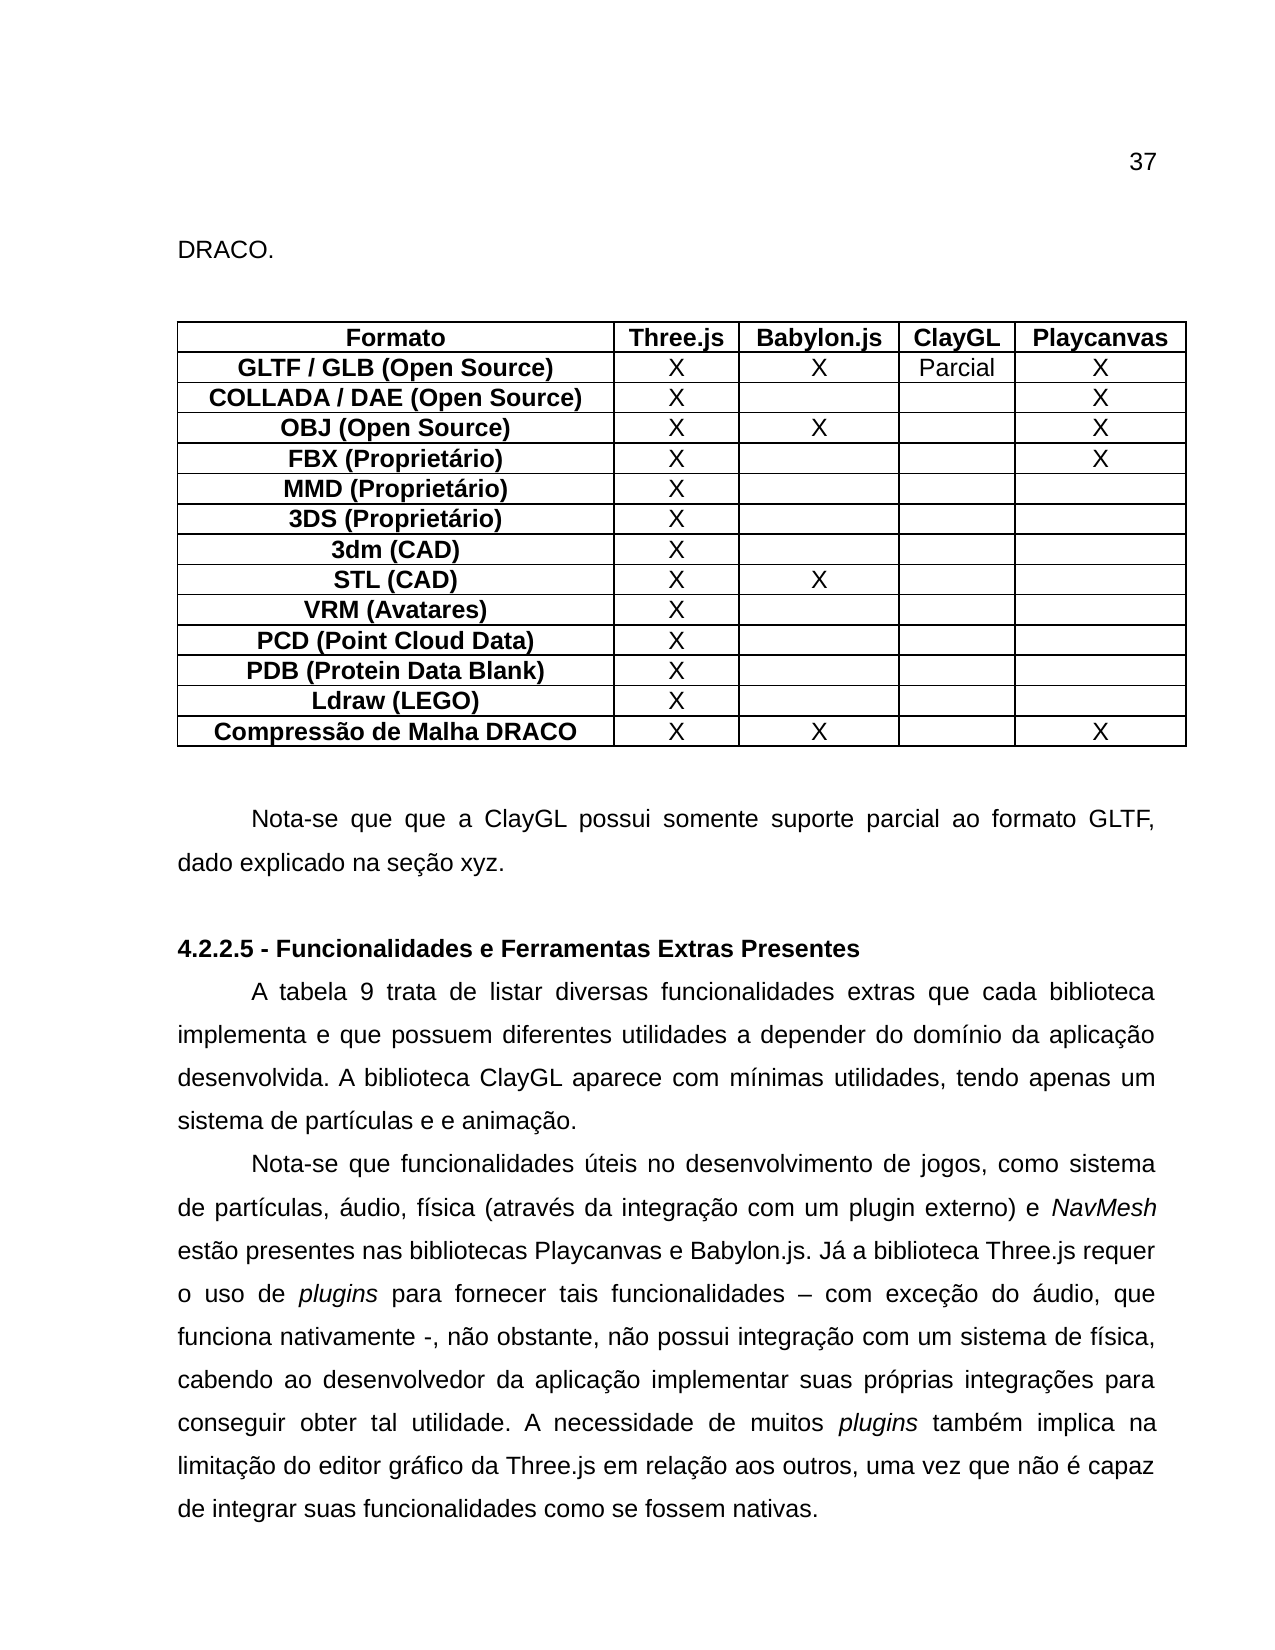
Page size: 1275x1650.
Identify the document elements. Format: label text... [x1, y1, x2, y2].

table_cell [900, 535, 1014, 563]
table_cell [1016, 626, 1185, 654]
table_cell X [615, 413, 738, 442]
table_cell X [1016, 413, 1185, 442]
table_cell X [1016, 383, 1185, 412]
table_cell [740, 535, 898, 563]
table_cell [1016, 474, 1185, 503]
table_cell [740, 505, 898, 533]
table_cell X [615, 474, 738, 503]
table_cell [740, 686, 898, 715]
text Nota-se que funcionalidades úteis no desenvolvimento de jogos, como sistema de partículas, áudio, física (através da integração com um plugin externo) e NavMesh estão presentes nas bibliotecas Playcanvas e Babylon.js. Já a biblioteca Three.js requer o uso de plugins para fornecer tais funcionalidades – com exceção do áudio, que funciona nativamente -, não obstante, não possui integração com um sistema de física, cabendo ao desenvolvedor da aplicação implementar suas próprias integrações para conseguir obter tal utilidade. A necessidade de muitos plugins também implica na limitação do editor gráfico da Three.js em relação aos outros, uma vez que não é capaz de integrar suas funcionalidades como se fossem nativas. [177, 1149, 1157, 1523]
table_cell X [615, 656, 738, 685]
table_cell X [615, 535, 738, 563]
table_cell GLTF / GLB (Open Source) [178, 353, 613, 382]
table_cell X [615, 383, 738, 412]
table_cell [900, 413, 1014, 442]
table_cell [740, 595, 898, 624]
table_cell [900, 626, 1014, 654]
table_cell [900, 656, 1014, 685]
table_cell [740, 383, 898, 412]
table_cell X [615, 717, 738, 745]
table_cell X [740, 565, 898, 594]
table_cell [1016, 565, 1185, 594]
table_cell X [615, 626, 738, 654]
table_cell FBX (Proprietário) [178, 444, 613, 472]
table_cell [740, 444, 898, 472]
table_cell PDB (Protein Data Blank) [178, 656, 613, 685]
table_cell 3DS (Proprietário) [178, 505, 613, 533]
table_cell [1016, 505, 1185, 533]
text A tabela 9 trata de listar diversas funcionalidades extras que cada biblioteca implementa e que possuem diferentes utilidades a depender do domínio da aplicação desenvolvida. A biblioteca ClayGL aparece com mínimas utilidades, tendo apenas um sistema de partículas e e animação. [177, 977, 1157, 1135]
table_cell X [615, 565, 738, 594]
table_cell X [1016, 444, 1185, 472]
table_cell X [615, 686, 738, 715]
subtitle 4.2.2.5 - Funcionalidades e Ferramentas Extras Presentes [177, 934, 1157, 962]
table_cell [900, 474, 1014, 503]
table_cell X [615, 353, 738, 382]
table_cell [900, 717, 1014, 745]
table_cell X [615, 505, 738, 533]
table_cell Ldraw (LEGO) [178, 686, 613, 715]
table_cell OBJ (Open Source) [178, 413, 613, 442]
text Nota-se que que a ClayGL possui somente suporte parcial ao formato GLTF, dado explicado na seção xyz. [177, 804, 1157, 876]
table_cell VRM (Avatares) [178, 595, 613, 624]
table_header Babylon.js [740, 323, 898, 351]
table_header Playcanvas [1016, 323, 1185, 351]
table_cell X [740, 413, 898, 442]
table_cell [1016, 595, 1185, 624]
table_header Three.js [615, 323, 738, 351]
table_cell [740, 656, 898, 685]
table_cell [900, 383, 1014, 412]
table_cell [900, 686, 1014, 715]
table_header ClayGL [900, 323, 1014, 351]
table_cell [900, 505, 1014, 533]
table_cell [1016, 686, 1185, 715]
table_cell COLLADA / DAE (Open Source) [178, 383, 613, 412]
table_cell [900, 565, 1014, 594]
table_cell MMD (Proprietário) [178, 474, 613, 503]
table_header Formato [178, 323, 613, 351]
table_cell Compressão de Malha DRACO [178, 717, 613, 745]
table_cell X [615, 595, 738, 624]
table_cell X [1016, 717, 1185, 745]
table_cell X [1016, 353, 1185, 382]
table_cell [1016, 656, 1185, 685]
text DRACO. [177, 235, 1157, 263]
table_cell [740, 474, 898, 503]
table_cell [900, 444, 1014, 472]
table_cell STL (CAD) [178, 565, 613, 594]
table_cell [1016, 535, 1185, 563]
table_cell [740, 626, 898, 654]
table_cell Parcial [900, 353, 1014, 382]
table_cell PCD (Point Cloud Data) [178, 626, 613, 654]
table_cell 3dm (CAD) [178, 535, 613, 563]
table_cell X [740, 353, 898, 382]
table_cell [900, 595, 1014, 624]
table_cell X [740, 717, 898, 745]
table_cell X [615, 444, 738, 472]
